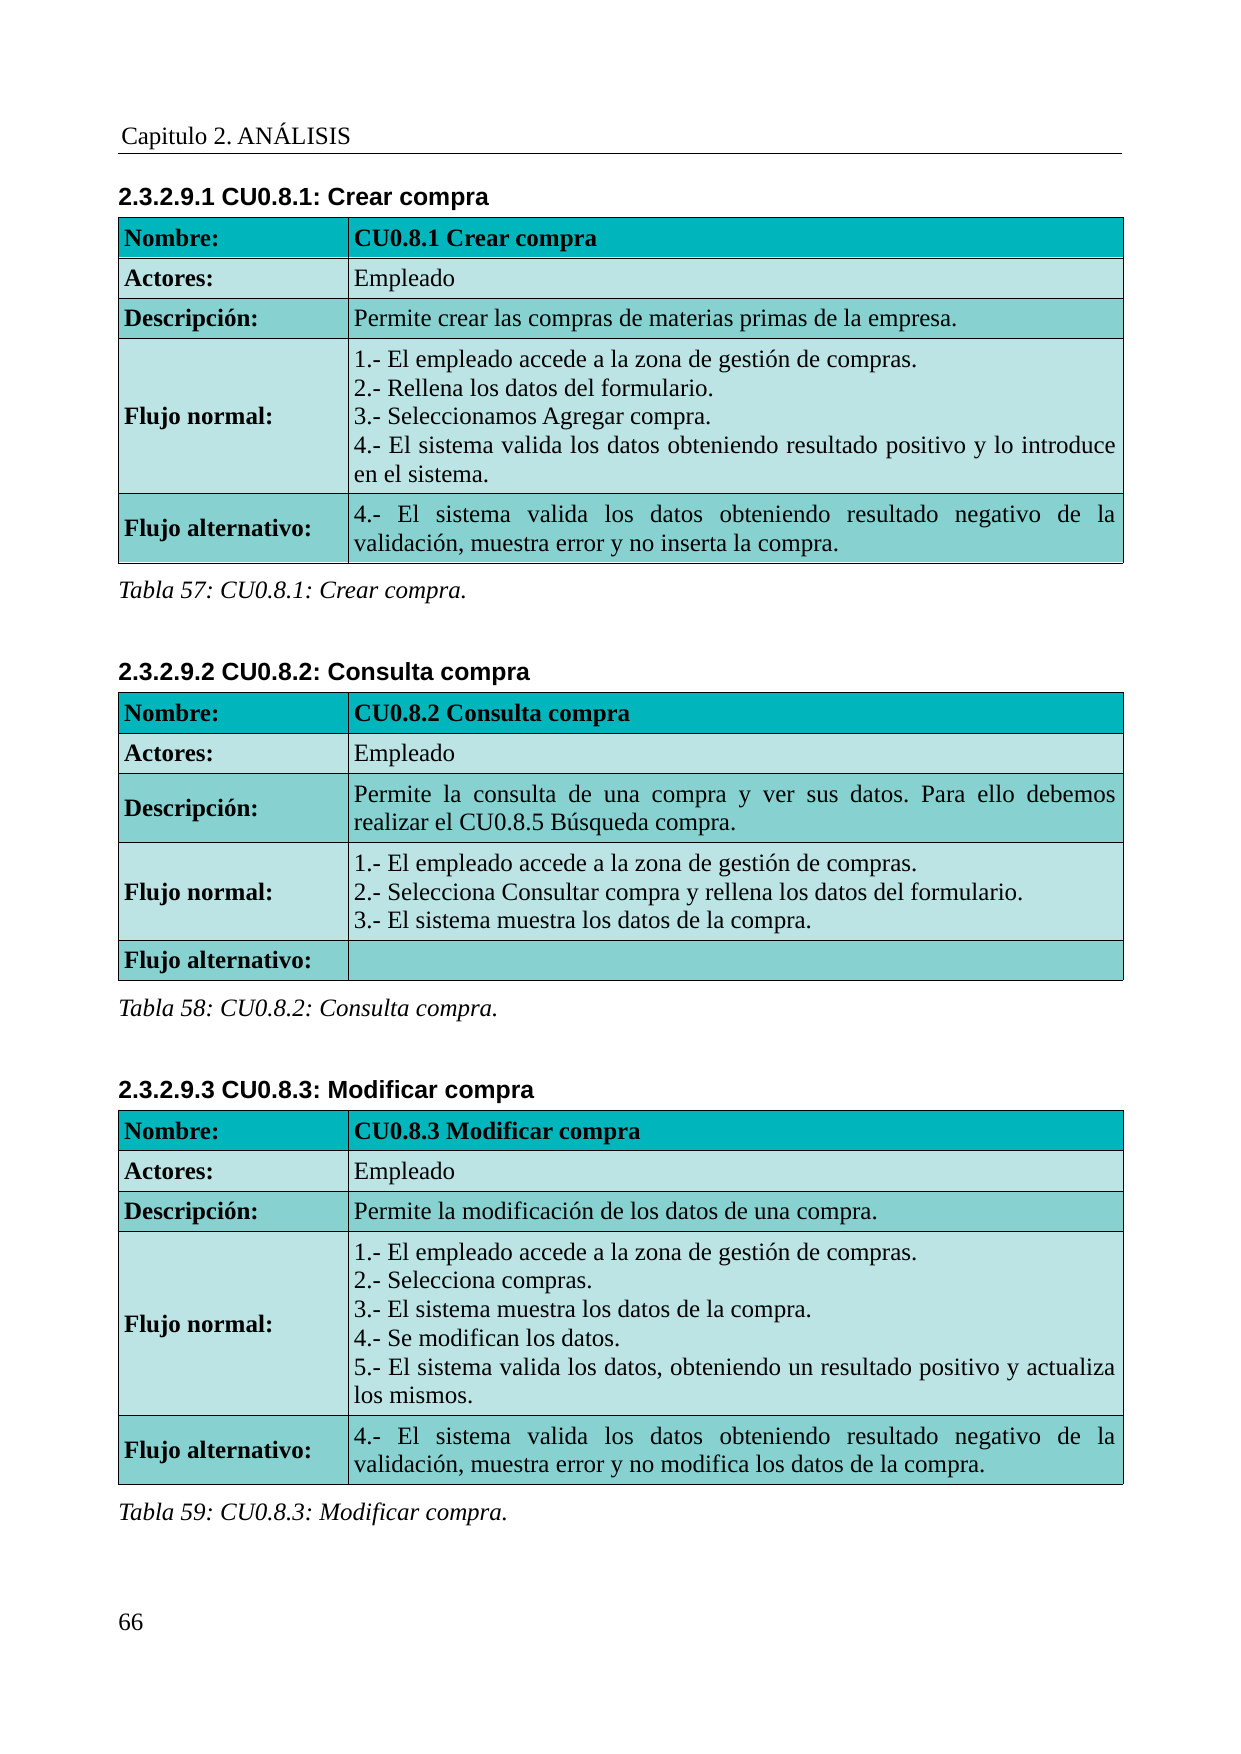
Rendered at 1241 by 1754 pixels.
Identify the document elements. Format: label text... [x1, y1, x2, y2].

table_cell Flujo normal: [119, 843, 348, 940]
table_cell Flujo alternativo: [119, 494, 348, 562]
table_cell 1.- El empleado accede a la zona de gestión de compras. 2.- Selecciona compras. 3.- El sistema muestra los datos de la compra. 4.- Se modifican los datos. 5.- El sistema valida los datos, obteniendo un resultado positivo y actualiza los mismos. [349, 1232, 1123, 1415]
table_cell Flujo alternativo: [119, 1416, 348, 1484]
table_cell Permite la modificación de los datos de una compra. [349, 1192, 1123, 1231]
table_cell Empleado [349, 734, 1123, 773]
table_header Nombre: [119, 218, 348, 257]
table_header CU0.8.3 Modificar compra [349, 1111, 1123, 1150]
subtitle 2.3.2.9.1 CU0.8.1: Crear compra [118, 182, 1122, 211]
table_header CU0.8.2 Consulta compra [349, 693, 1123, 733]
table_cell Empleado [349, 1151, 1123, 1191]
table_cell 1.- El empleado accede a la zona de gestión de compras. 2.- Rellena los datos del formulario. 3.- Seleccionamos Agregar compra. 4.- El sistema valida los datos obteniendo resultado positivo y lo introduce en el sistema. [349, 339, 1123, 493]
table_cell Permite la consulta de una compra y ver sus datos. Para ello debemos realizar el CU0.8.5 Búsqueda compra. [349, 774, 1123, 842]
table_header CU0.8.1 Crear compra [349, 218, 1123, 257]
table_cell Actores: [119, 1151, 348, 1191]
text Tabla 58: CU0.8.2: Consulta compra. [118, 993, 1122, 1021]
table_cell 4.- El sistema valida los datos obteniendo resultado negativo de la validación, muestra error y no modifica los datos de la compra. [349, 1416, 1123, 1484]
subtitle 2.3.2.9.3 CU0.8.3: Modificar compra [118, 1075, 1122, 1104]
table_cell 1.- El empleado accede a la zona de gestión de compras. 2.- Selecciona Consultar compra y rellena los datos del formulario. 3.- El sistema muestra los datos de la compra. [349, 843, 1123, 940]
table_cell Descripción: [119, 774, 348, 842]
table_cell Descripción: [119, 1192, 348, 1231]
table_cell Descripción: [119, 299, 348, 338]
text Tabla 59: CU0.8.3: Modificar compra. [118, 1497, 1122, 1525]
text Tabla 57: CU0.8.1: Crear compra. [118, 575, 1122, 604]
table_cell Flujo alternativo: [119, 941, 348, 980]
table_cell Actores: [119, 734, 348, 773]
table_cell Flujo normal: [119, 1232, 348, 1415]
table_cell Flujo normal: [119, 339, 348, 493]
table_header Nombre: [119, 1111, 348, 1150]
table_cell Actores: [119, 259, 348, 298]
table_cell Empleado [349, 259, 1123, 298]
table_cell Permite crear las compras de materias primas de la empresa. [349, 299, 1123, 338]
table_header Nombre: [119, 693, 348, 733]
table_cell 4.- El sistema valida los datos obteniendo resultado negativo de la validación, muestra error y no inserta la compra. [349, 494, 1123, 562]
table_cell [349, 941, 1123, 980]
subtitle 2.3.2.9.2 CU0.8.2: Consulta compra [118, 657, 1122, 686]
